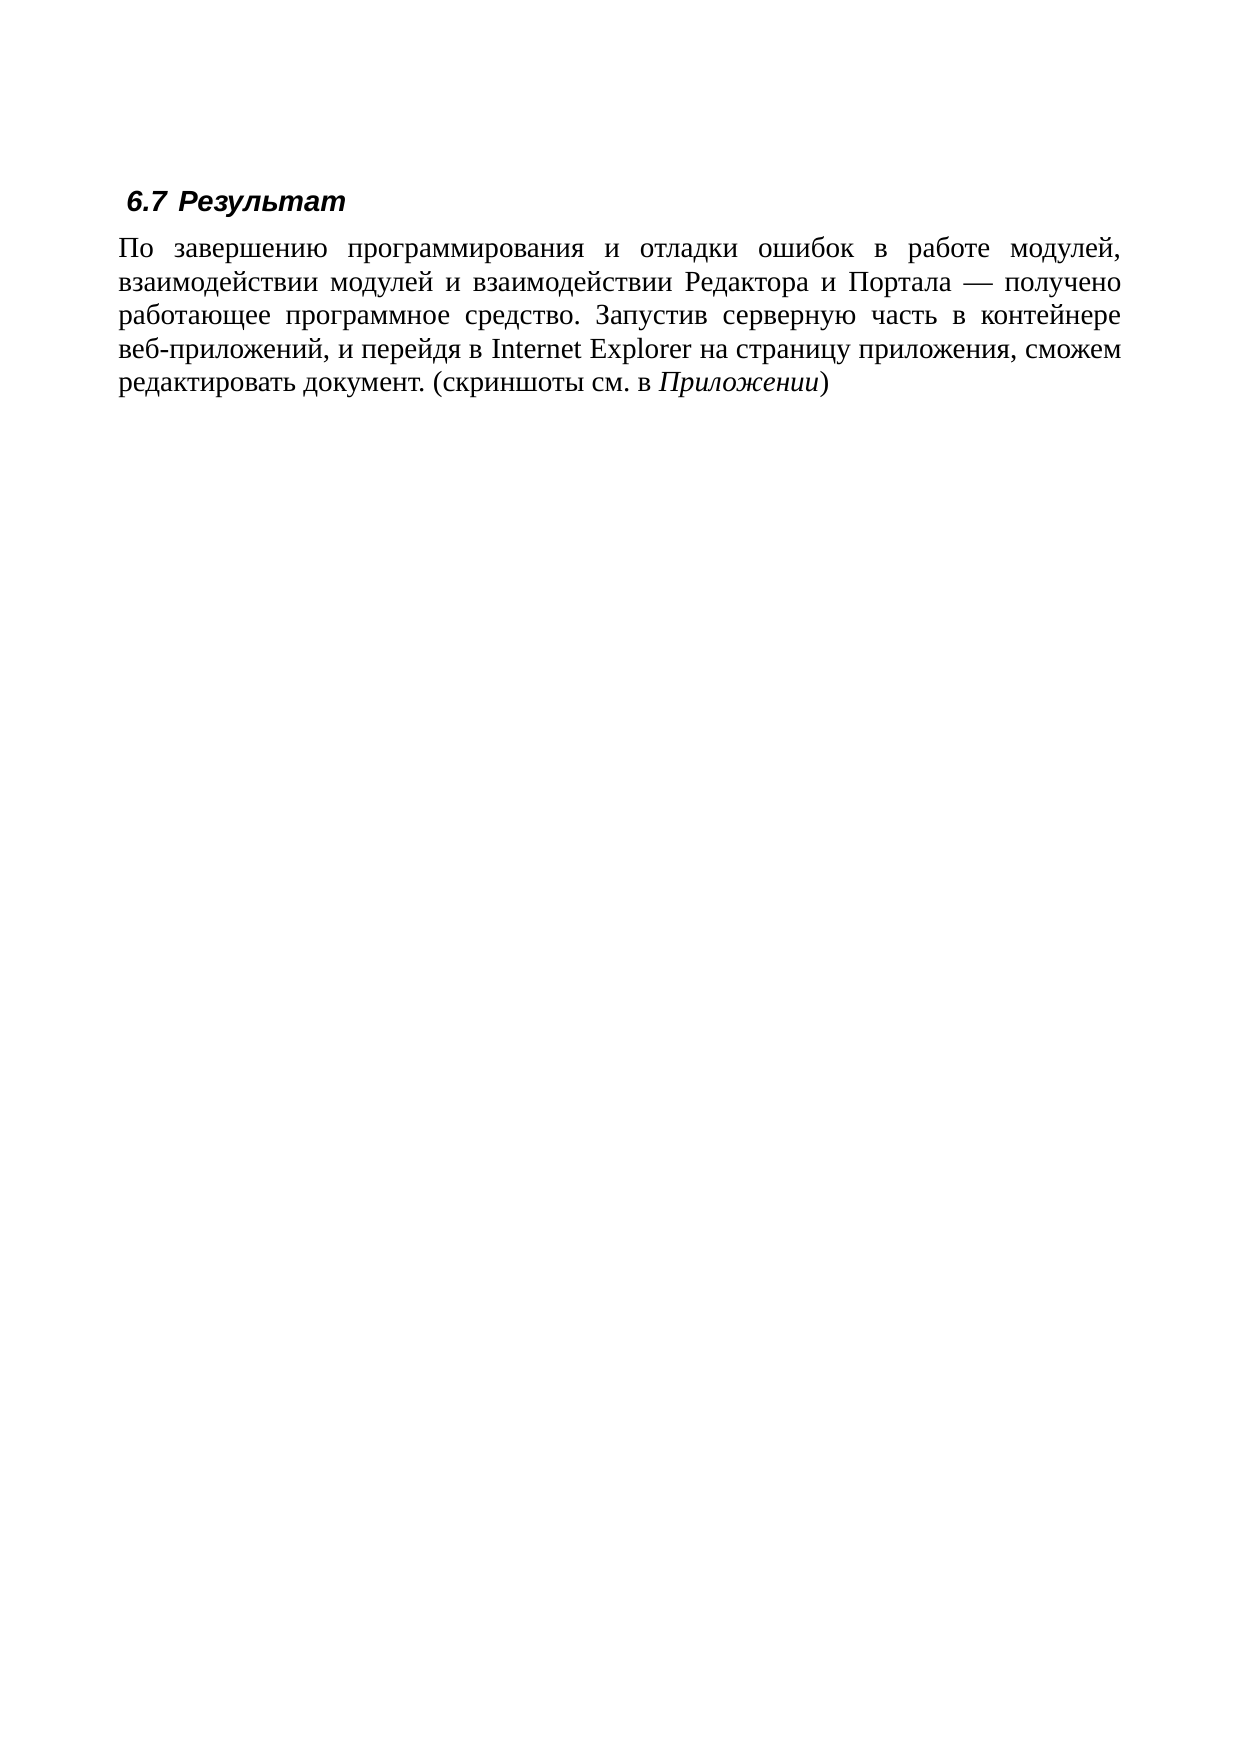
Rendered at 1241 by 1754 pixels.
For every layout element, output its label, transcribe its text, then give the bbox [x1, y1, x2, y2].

subtitle Результат [118, 184, 1122, 218]
text По завершению программирования и отладки ошибок в работе модулей, взаимодействии модулей и взаимодействии Редактора и Портала — получено работающее программное средство. Запустив серверную часть в контейнере веб-приложений, и перейдя в Internet Explorer на страницу приложения, сможем редактировать документ. (скриншоты см. в Приложении) [118, 230, 1122, 398]
